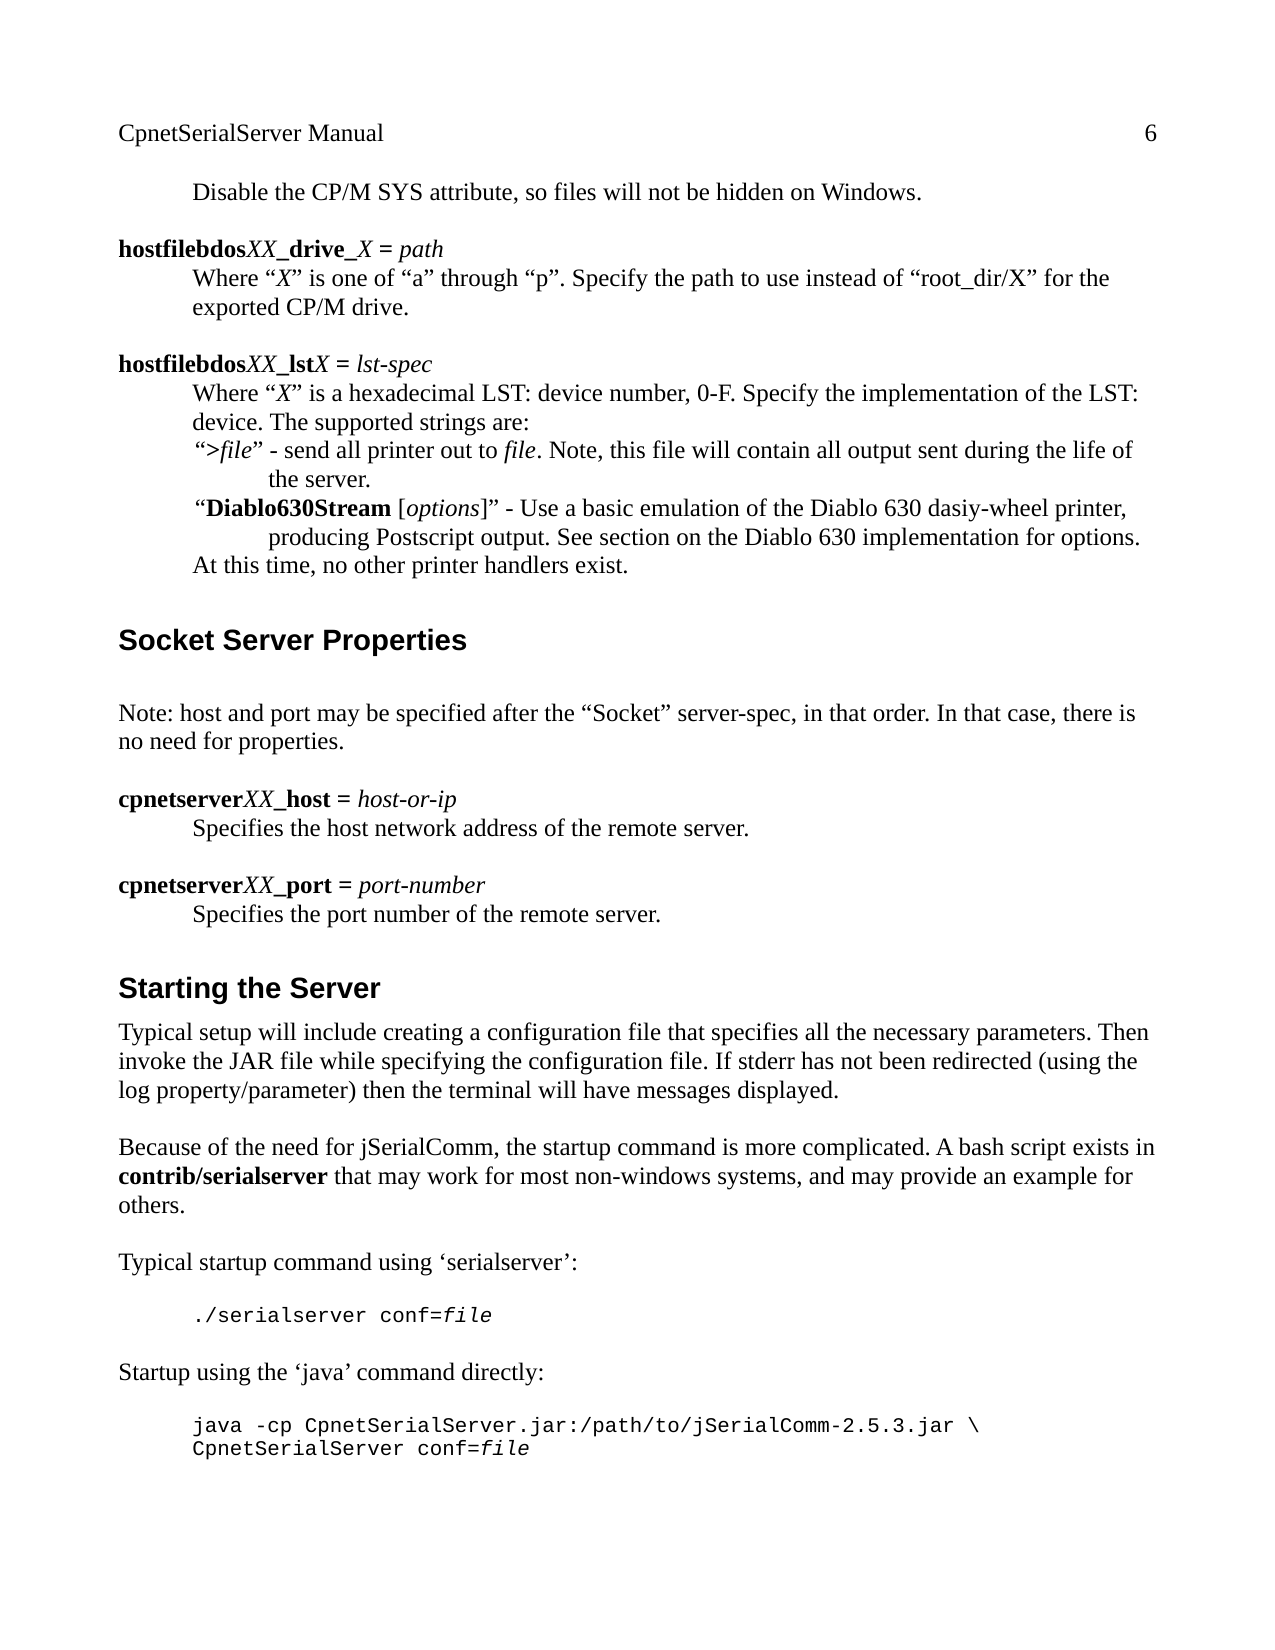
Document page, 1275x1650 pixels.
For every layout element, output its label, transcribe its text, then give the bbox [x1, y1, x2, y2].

text Specifies the port number of the remote server. [192, 899, 1157, 928]
text hostfilebdosXX_lstX = lst-spec [118, 349, 1157, 378]
text hostfilebdosXX_drive_X = path [118, 234, 1157, 263]
text cpnetserverXX_port = port-number [118, 870, 1157, 899]
text At this time, no other printer handlers exist. [192, 551, 1157, 579]
text “>file” - send all printer out to file. Note, this file will contain all output sent during the life of the server. [194, 436, 1157, 493]
text Typical startup command using ‘serialserver’: [118, 1247, 1157, 1276]
text Where “X” is a hexadecimal LST: device number, 0-F. Specify the implementation of the LST: device. The supported strings are: [192, 378, 1157, 436]
text Typical setup will include creating a configuration file that specifies all the necessary parameters. Then invoke the JAR file while specifying the configuration file. If stderr has not been redirected (using the log property/parameter) then the terminal will have messages displayed. [118, 1017, 1157, 1103]
text cpnetserverXX_host = host-or-ip [118, 784, 1157, 813]
text Because of the need for jSerialComm, the startup command is more complicated. A bash script exists in contrib/serialserver that may work for most non-windows systems, and may provide an example for others. [118, 1132, 1157, 1218]
text Specifies the host network address of the remote server. [192, 813, 1157, 841]
subtitle Socket Server Properties [118, 623, 1157, 656]
text Startup using the ‘java’ command directly: [118, 1357, 1157, 1386]
subtitle Starting the Server [118, 971, 1157, 1005]
text Note: host and port may be specified after the “Socket” server-spec, in that order. In that case, there is no need for properties. [118, 698, 1157, 755]
text ./serialserver conf=file [192, 1305, 1157, 1328]
text Disable the CP/M SYS attribute, so files will not be hidden on Windows. [192, 177, 1157, 206]
text “Diablo630Stream [options]” - Use a basic emulation of the Diablo 630 dasiy-wheel printer, producing Postscript output. See section on the Diablo 630 implementation for options. [194, 493, 1157, 551]
text Where “X” is one of “a” through “p”. Specify the path to use instead of “root_dir/X” for the exported CP/M drive. [192, 263, 1157, 321]
text java -cp CpnetSerialServer.jar:/path/to/jSerialComm-2.5.3.jar \ CpnetSerialServer conf=file [192, 1415, 1157, 1462]
